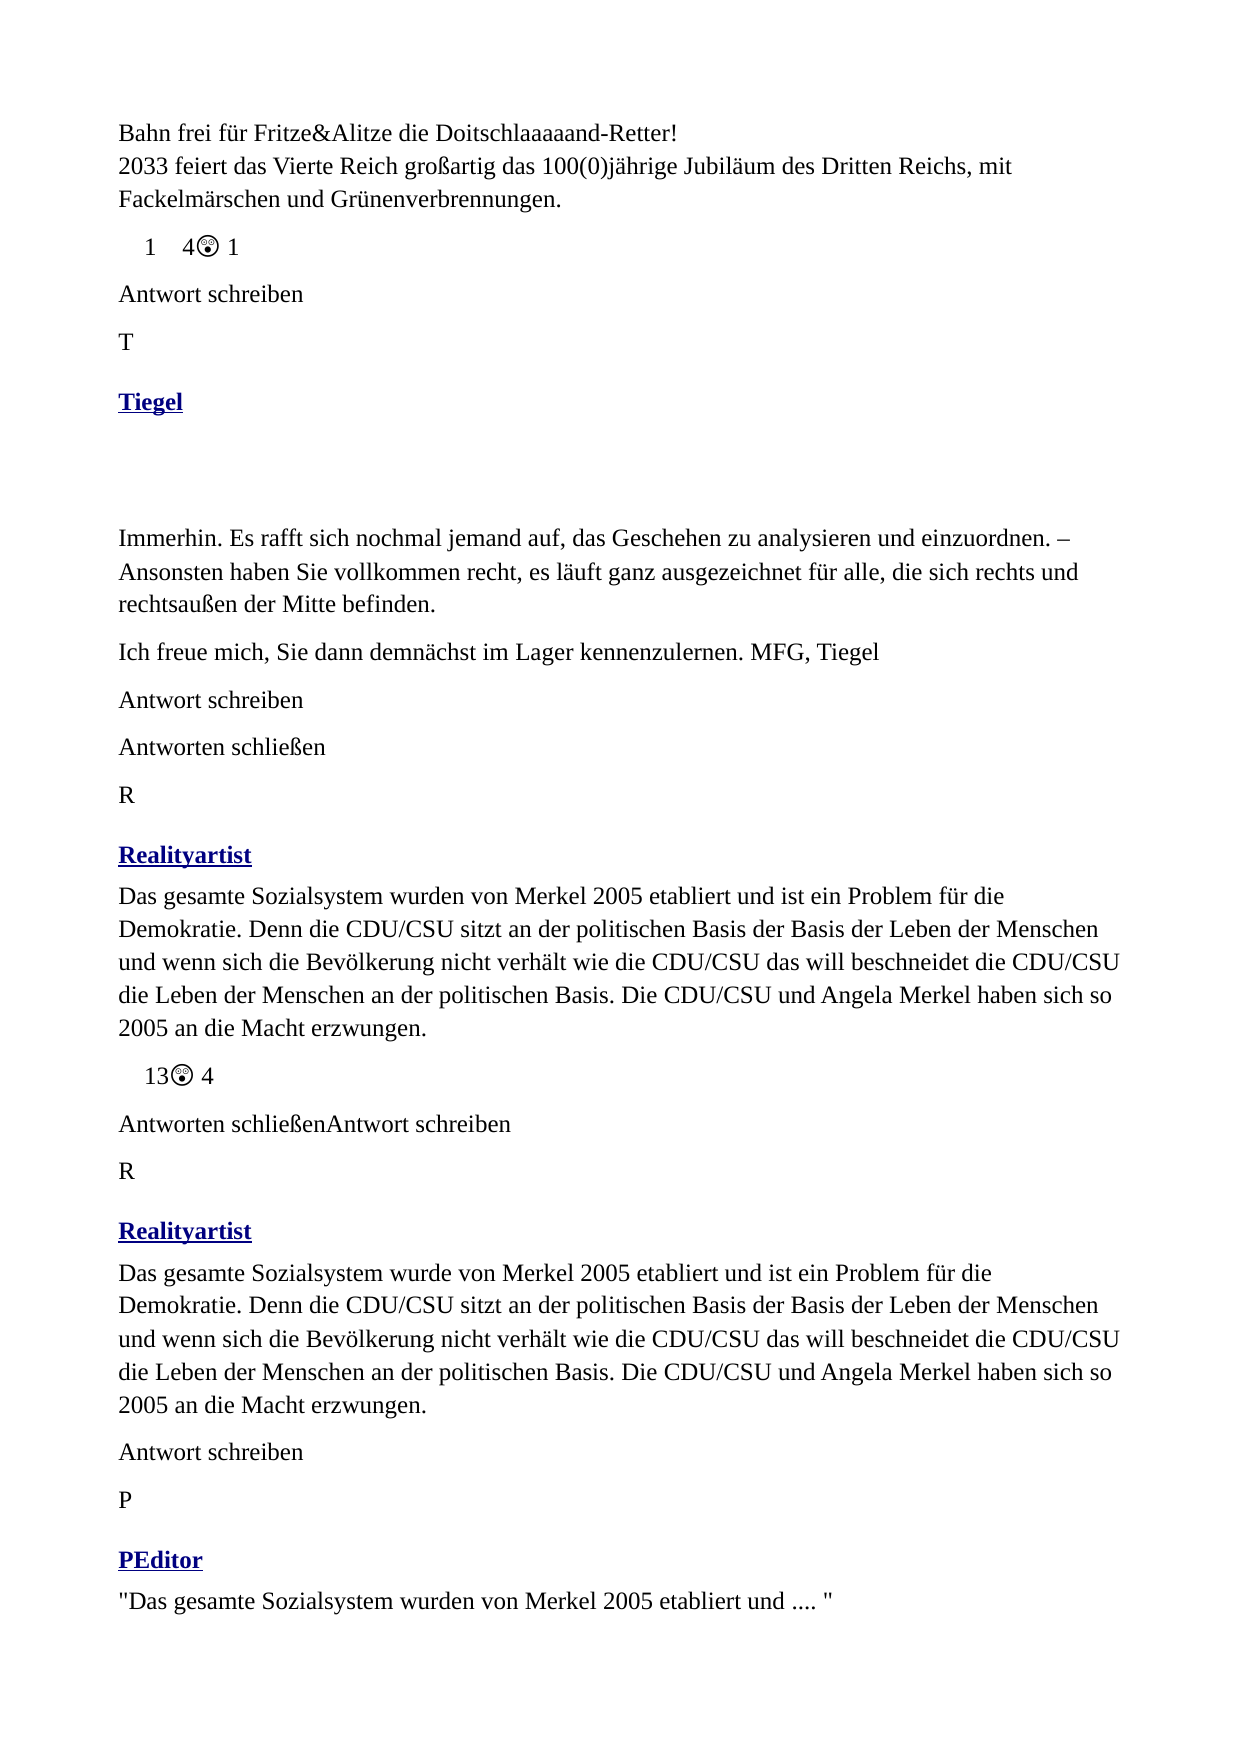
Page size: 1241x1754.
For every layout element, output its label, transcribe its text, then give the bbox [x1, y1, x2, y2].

subtitle Tiegel [118, 387, 1122, 416]
text R [118, 780, 1122, 809]
text 🤨 13😲 4 [118, 1061, 1122, 1090]
text P [118, 1485, 1122, 1514]
text R [118, 1156, 1122, 1185]
text "Das gesamte Sozialsystem wurden von Merkel 2005 etabliert und .... " [118, 1586, 1122, 1615]
text Das gesamte Sozialsystem wurde von Merkel 2005 etabliert und ist ein Problem für die Demokratie. Denn die CDU/CSU sitzt an der politischen Basis der Basis der Leben der Menschen und wenn sich die Bevölkerung nicht verhält wie die CDU/CSU das will beschneidet die CDU/CSU die Leben der Menschen an der politischen Basis. Die CDU/CSU und Angela Merkel haben sich so 2005 an die Macht erzwungen. [118, 1258, 1122, 1418]
subtitle Realityartist [118, 840, 1122, 869]
text T [118, 327, 1122, 356]
text Immerhin. Es rafft sich nochmal jemand auf, das Geschehen zu analysieren und einzuordnen. – Ansonsten haben Sie vollkommen recht, es läuft ganz ausgezeichnet für alle, die sich rechts und rechtsaußen der Mitte befinden. [118, 523, 1122, 618]
subtitle Realityartist [118, 1216, 1122, 1245]
text Antwort schreiben [118, 1437, 1122, 1466]
text Antwort schreiben [118, 685, 1122, 713]
text Antworten schließen [118, 732, 1122, 761]
text Ich freue mich, Sie dann demnächst im Lager kennenzulernen. MFG, Tiegel [118, 637, 1122, 666]
subtitle PEditor [118, 1545, 1122, 1574]
text Antwort schreiben [118, 279, 1122, 308]
text 🙁 1🤨 4😲 1 [118, 232, 1122, 261]
text Bahn frei für Fritze&Alitze die Doitschlaaaaand-Retter! 2033 feiert das Vierte Reich großartig das 100(0)jährige Jubiläum des Dritten Reichs, mit Fackelmärschen und Grünenverbrennungen. [118, 118, 1122, 213]
text Das gesamte Sozialsystem wurden von Merkel 2005 etabliert und ist ein Problem für die Demokratie. Denn die CDU/CSU sitzt an der politischen Basis der Basis der Leben der Menschen und wenn sich die Bevölkerung nicht verhält wie die CDU/CSU das will beschneidet die CDU/CSU die Leben der Menschen an der politischen Basis. Die CDU/CSU und Angela Merkel haben sich so 2005 an die Macht erzwungen. [118, 881, 1122, 1042]
text Antworten schließenAntwort schreiben [118, 1109, 1122, 1137]
